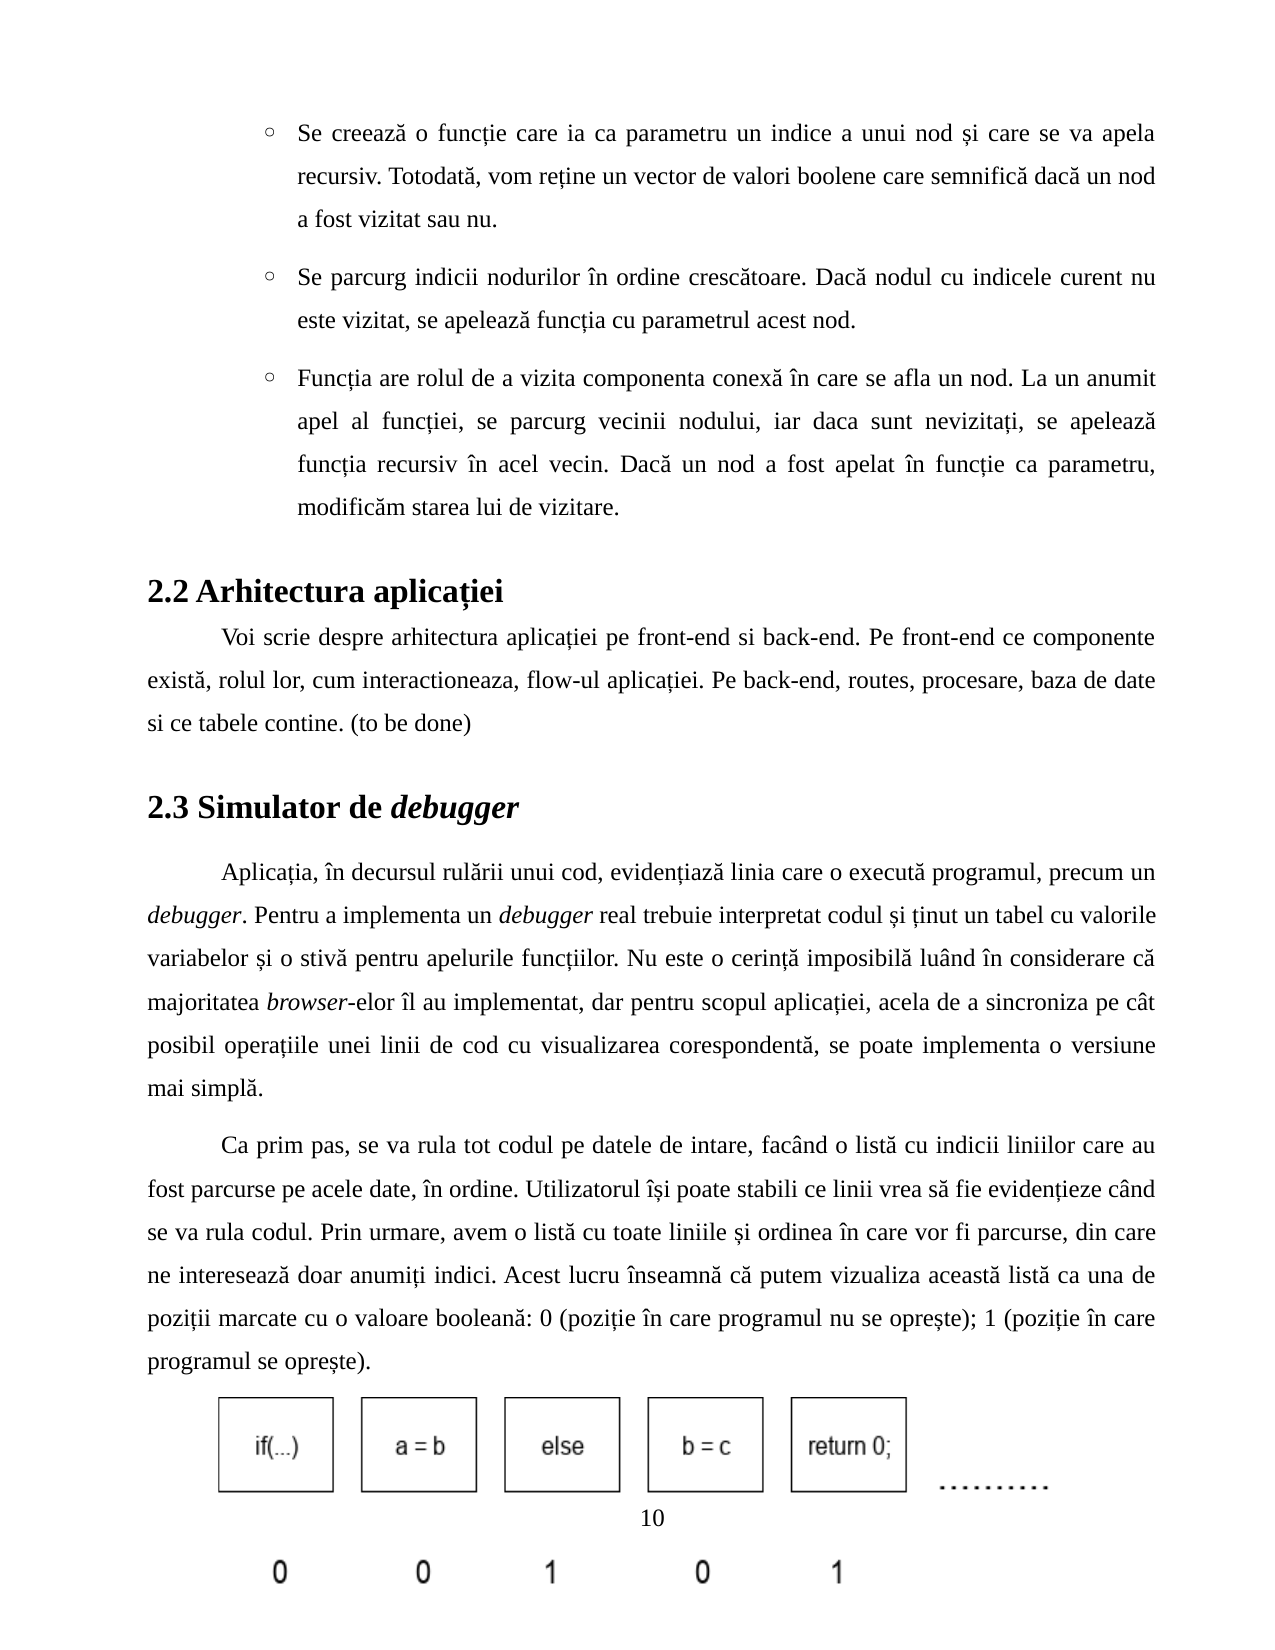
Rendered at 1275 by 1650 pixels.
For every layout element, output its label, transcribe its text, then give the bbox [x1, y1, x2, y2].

text Voi scrie despre arhitectura aplicației pe front-end si back-end. Pe front-end ce componente există, rolul lor, cum interactioneaza, flow-ul aplicației. Pe back-end, routes, procesare, baza de date si ce tabele contine. (to be done) [147, 622, 1157, 737]
list Se creează o funcție care ia ca parametru un indice a unui nod și care se va apela recursiv. Totodată, vom reține un vector de valori boolene care semnifică dacă un nod a fost vizitat sau nu. [259, 118, 1157, 233]
text Ca prim pas, se va rula tot codul pe datele de intare, facând o listă cu indicii liniilor care au fost parcurse pe acele date, în ordine. Utilizatorul își poate stabili ce linii vrea să fie evidențieze când se va rula codul. Prin urmare, avem o listă cu toate liniile și ordinea în care vor fi parcurse, din care ne interesează doar anumiți indici. Acest lucru înseamnă că putem vizualiza această listă ca una de poziții marcate cu o valoare booleană: 0 (poziție în care programul nu se oprește); 1 (poziție în care programul se oprește). [147, 1131, 1157, 1375]
text Aplicația, în decursul rulării unui cod, evidențiază linia care o execută programul, precum un debugger. Pentru a implementa un debugger real trebuie interpretat codul și ținut un tabel cu valorile variabelor și o stivă pentru apelurile funcțiilor. Nu este o cerință imposibilă luând în considerare că majoritatea browser-elor îl au implementat, dar pentru scopul aplicației, acela de a sincroniza pe cât posibil operațiile unei linii de cod cu visualizarea corespondentă, se poate implementa o versiune mai simplă. [147, 857, 1157, 1102]
list Funcția are rolul de a vizita componenta conexă în care se afla un nod. La un anumit apel al funcției, se parcurg vecinii nodului, iar daca sunt nevizitați, se apelează funcția recursiv în acel vecin. Dacă un nod a fost apelat în funcție ca parametru, modificăm starea lui de vizitare. [259, 363, 1157, 521]
subtitle 2.3 Simulator de debugger [147, 787, 1157, 825]
picture [218, 1397, 1079, 1590]
list Se parcurg indicii nodurilor în ordine crescătoare. Dacă nodul cu indicele curent nu este vizitat, se apelează funcția cu parametrul acest nod. [259, 262, 1157, 334]
subtitle 2.2 Arhitectura aplicației [147, 571, 1157, 609]
